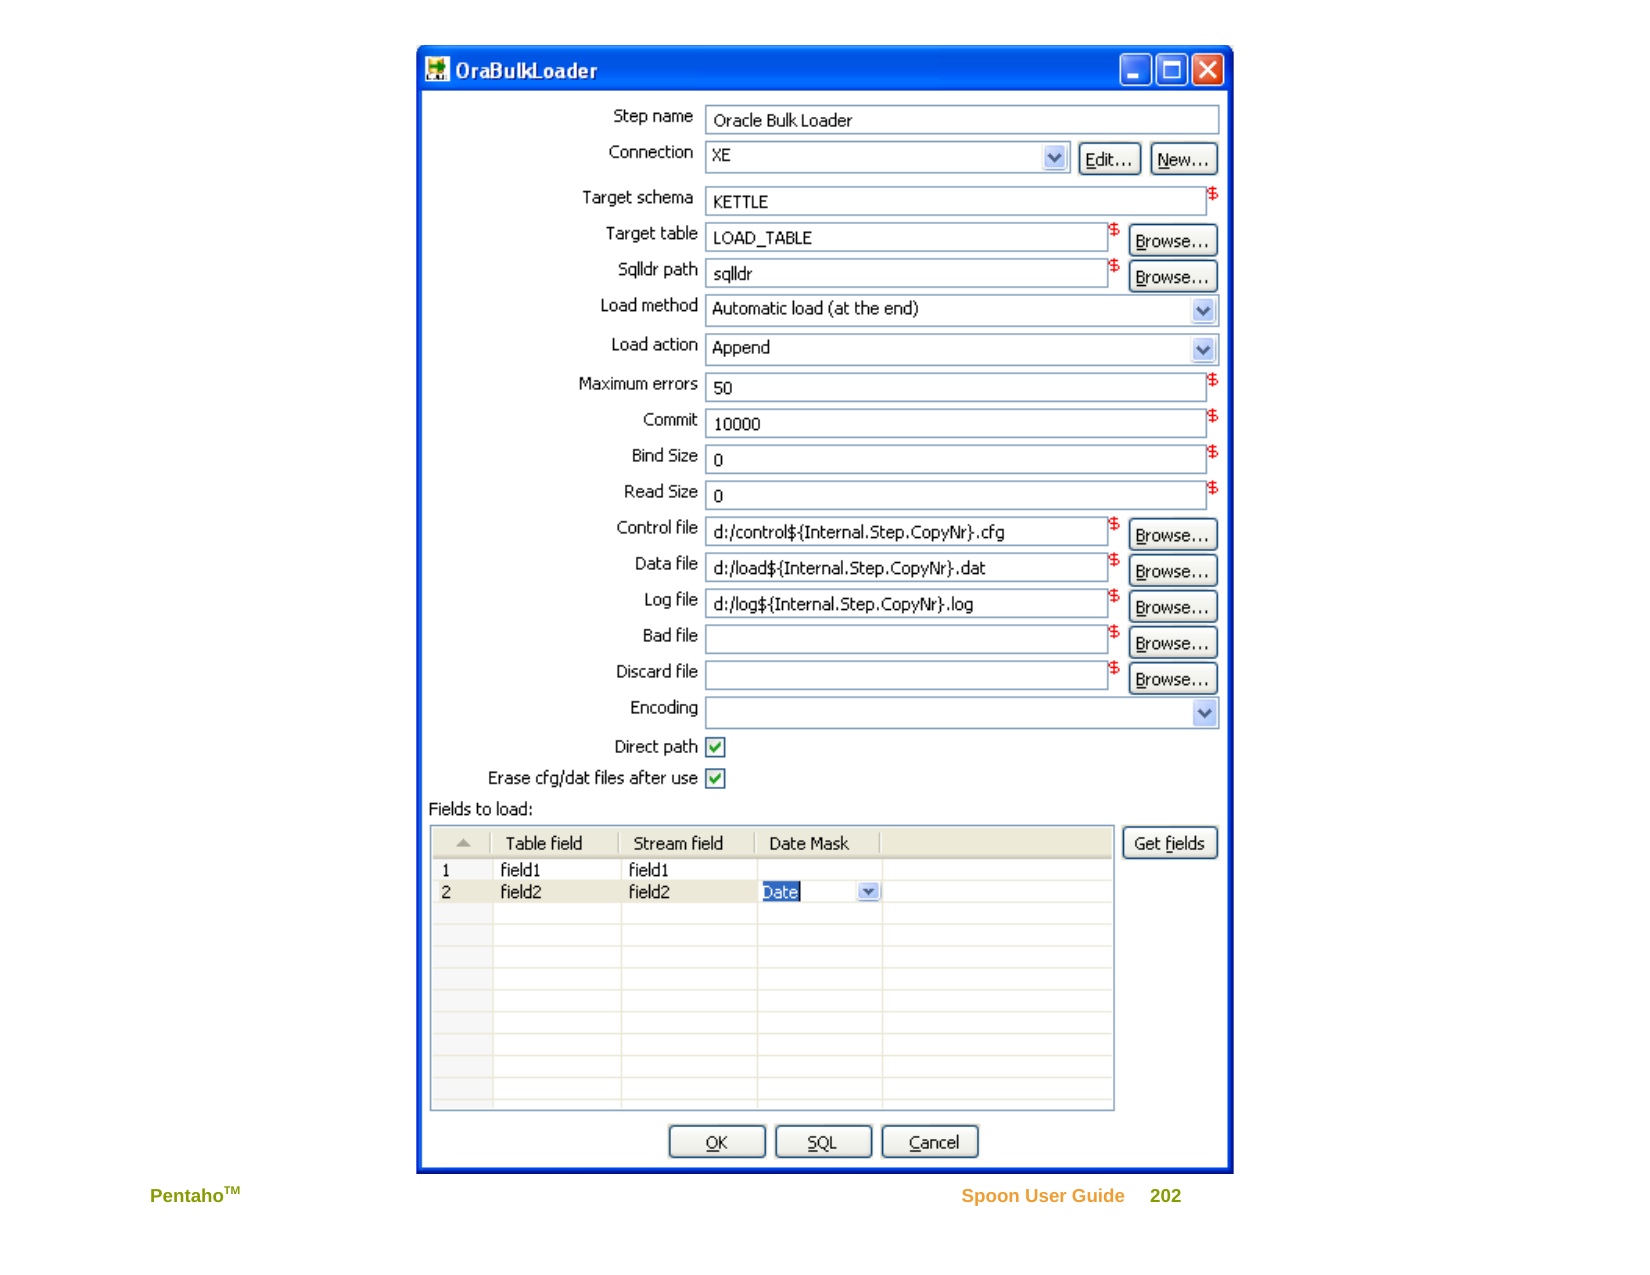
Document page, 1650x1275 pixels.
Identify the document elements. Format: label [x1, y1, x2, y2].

picture [416, 45, 1234, 1174]
